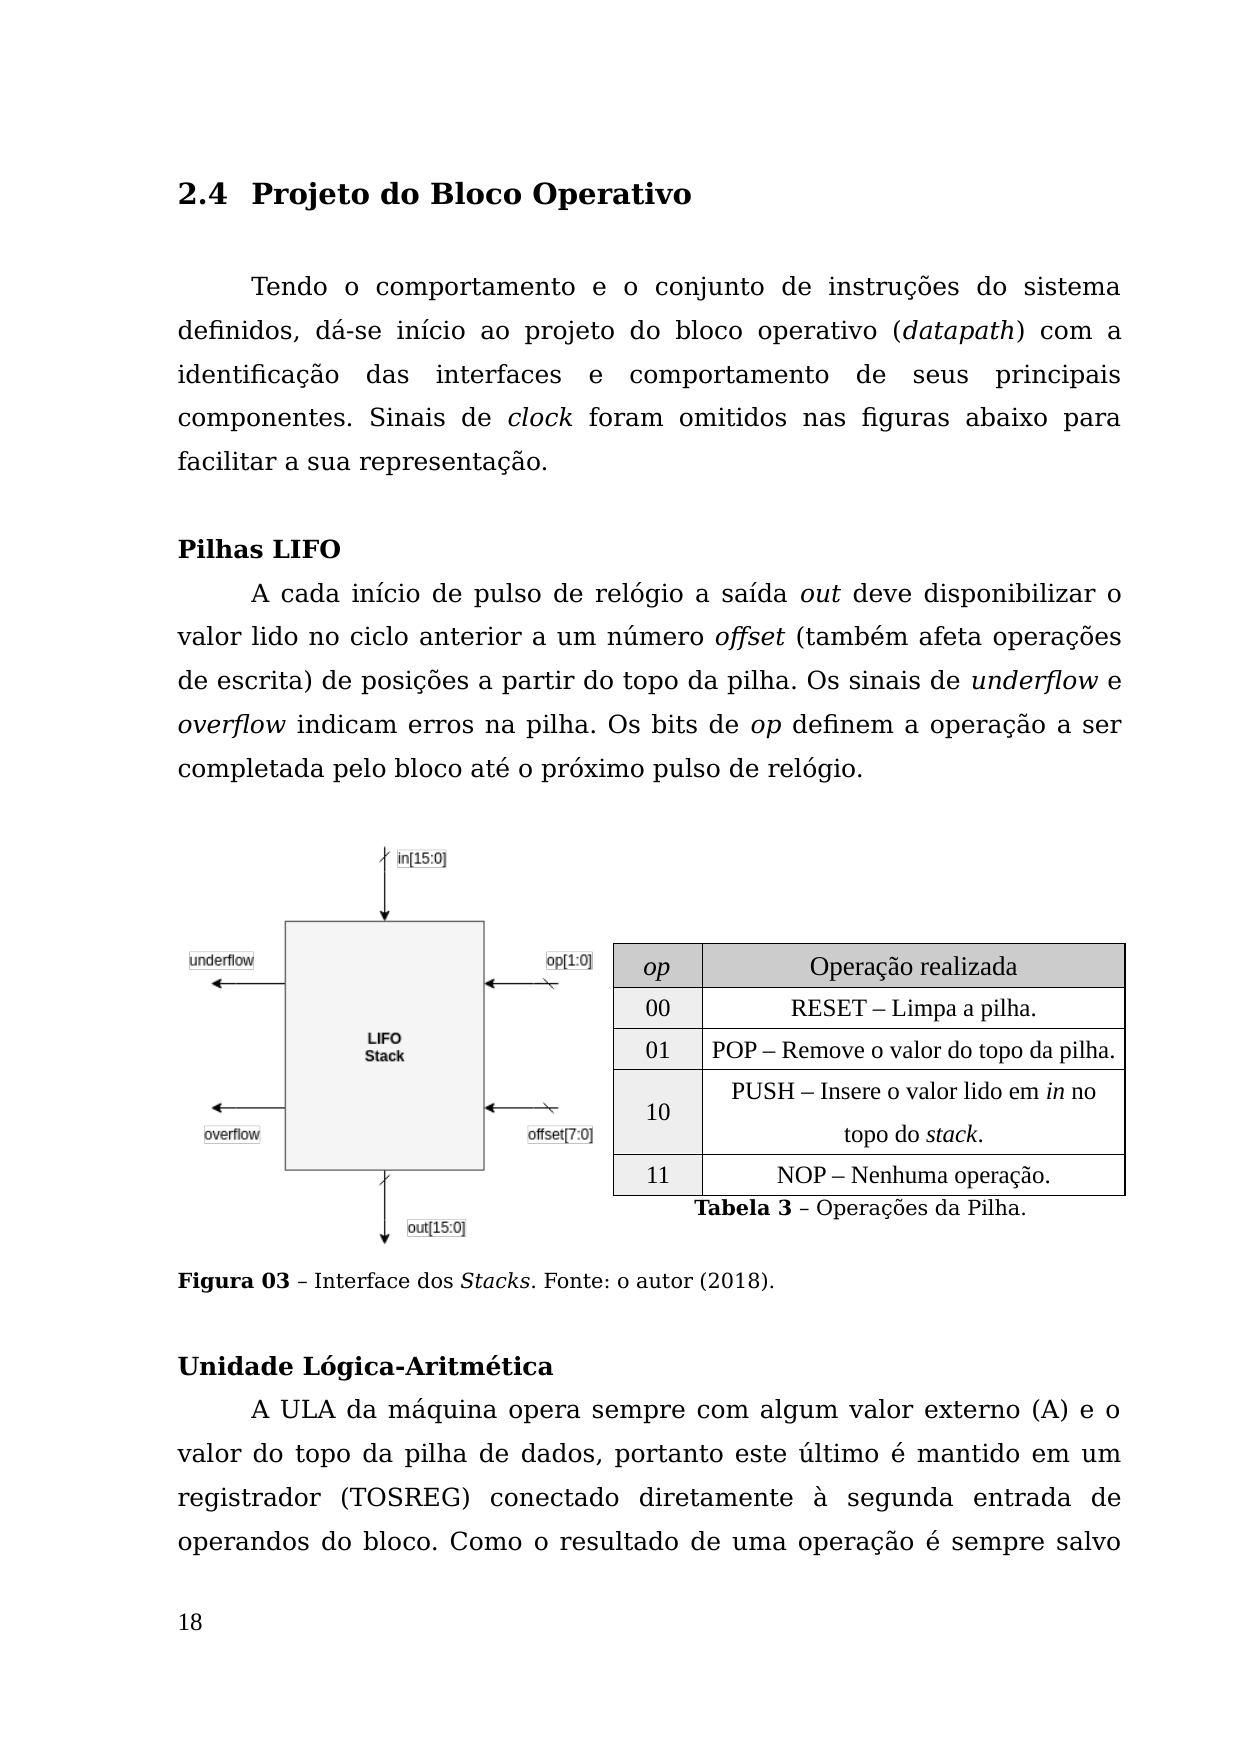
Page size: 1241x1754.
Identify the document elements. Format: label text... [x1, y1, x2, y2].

text Unidade Lógica-Aritmética [177, 1352, 1122, 1381]
text A cada início de pulso de relógio a saída out deve disponibilizar o valor lido no ciclo anterior a um número offset (também afeta operações de escrita) de posições a partir do topo da pilha. Os sinais de underflow e overflow indicam erros na pilha. Os bits de op definem a operação a ser completada pelo bloco até o próximo pulso de relógio. [177, 579, 1122, 783]
text Tendo o comportamento e o conjunto de instruções do sistema definidos, dá-se início ao projeto do bloco operativo (datapath) com a identificação das interfaces e comportamento de seus principais componentes. Sinais de clock foram omitidos nas figuras abaixo para facilitar a sua representação. [177, 272, 1122, 476]
table_cell 11 [614, 1155, 702, 1195]
picture [177, 824, 605, 1269]
table_cell 00 [614, 988, 702, 1028]
text 2.4 Projeto do Bloco Operativo [177, 177, 1122, 211]
table_cell PUSH – Insere o valor lido em in no topo do stack. [703, 1070, 1124, 1153]
text Figura 03 – Interface dos Stacks. Fonte: o autor (2018). [177, 1269, 1122, 1293]
table_header op [614, 944, 702, 987]
text Tabela 3 – Operações da Pilha. [605, 1196, 1122, 1220]
table_cell RESET – Limpa a pilha. [703, 988, 1124, 1028]
text Pilhas LIFO [177, 535, 1122, 564]
text A ULA da máquina opera sempre com algum valor externo (A) e o valor do topo da pilha de dados, portanto este último é mantido em um registrador (TOSREG) conectado diretamente à segunda entrada de operandos do bloco. Como o resultado de uma operação é sempre salvo [177, 1396, 1122, 1556]
table_cell POP – Remove o valor do topo da pilha. [703, 1029, 1124, 1069]
table_cell 10 [614, 1070, 702, 1153]
table_cell 01 [614, 1029, 702, 1069]
table_header Operação realizada [703, 944, 1124, 987]
table_cell NOP – Nenhuma operação. [703, 1155, 1124, 1195]
